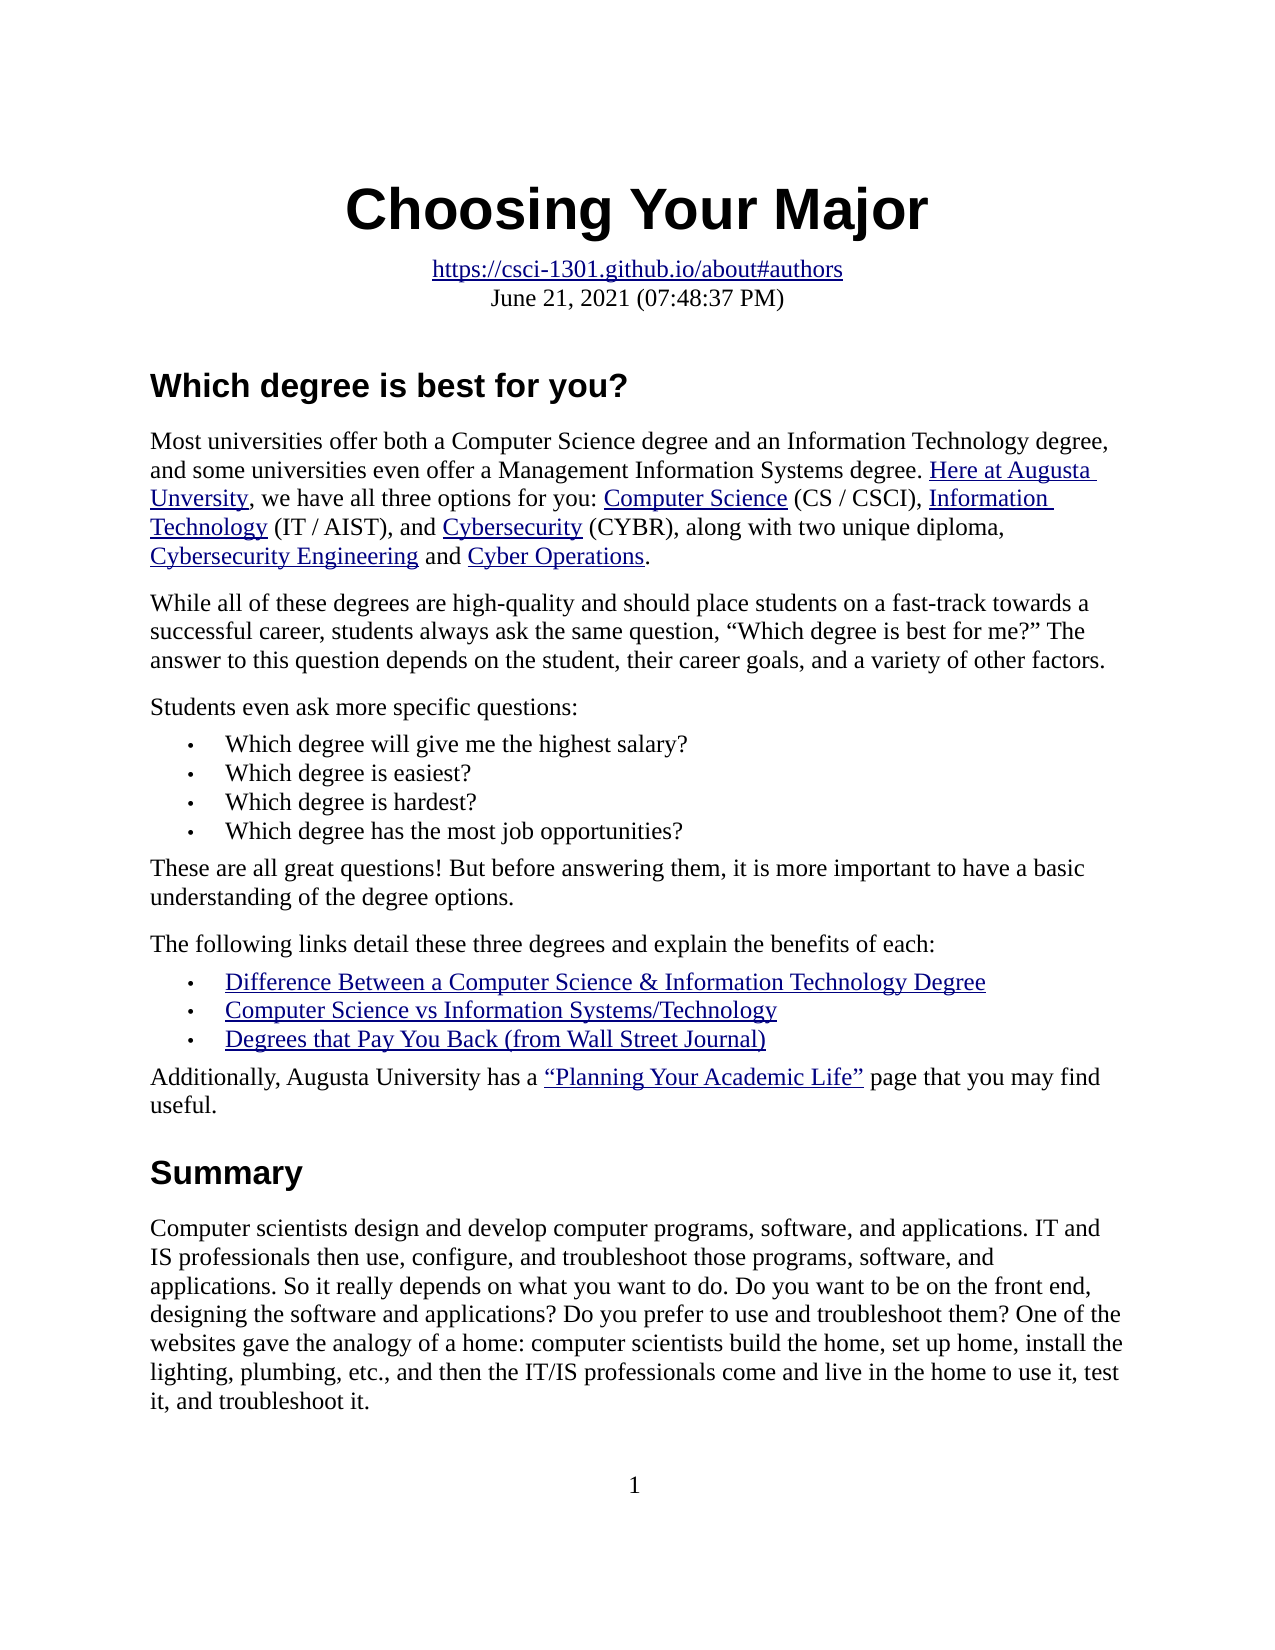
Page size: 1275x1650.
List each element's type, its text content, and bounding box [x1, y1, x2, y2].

list Degrees that Pay You Back (from Wall Street Journal) [187, 1024, 1125, 1053]
text The following links detail these three degrees and explain the benefits of each: [150, 929, 1125, 958]
list Which degree has the most job opportunities? [187, 816, 1125, 844]
list Difference Between a Computer Science & Information Technology Degree [187, 967, 1125, 995]
text https://csci-1301.github.io/about#authors [150, 254, 1125, 283]
list Computer Science vs Information Systems/Technology [187, 995, 1125, 1024]
text Most universities offer both a Computer Science degree and an Information Technology degree, and some universities even offer a Management Information Systems degree. Here at Augusta Unversity, we have all three options for you: Computer Science (CS / CSCI), Information Technology (IT / AIST), and Cybersecurity (CYBR), along with two unique diploma, Cybersecurity Engineering and Cyber Operations. [150, 426, 1125, 570]
subtitle Summary [150, 1153, 1125, 1192]
text Computer scientists design and develop computer programs, software, and applications. IT and IS professionals then use, configure, and troubleshoot those programs, software, and applications. So it really depends on what you want to do. Do you want to be on the front end, designing the software and applications? Do you prefer to use and troubleshoot them? One of the websites gave the analogy of a home: computer scientists build the home, set up home, install the lighting, plumbing, etc., and then the IT/IS professionals come and live in the home to use it, test it, and troubleshoot it. [150, 1213, 1125, 1414]
list Which degree is easiest? [187, 758, 1125, 787]
text Additionally, Augusta University has a “Planning Your Academic Life” page that you may find useful. [150, 1062, 1125, 1119]
subtitle Which degree is best for you? [150, 366, 1125, 404]
text These are all great questions! But before answering them, it is more important to have a basic understanding of the degree options. [150, 853, 1125, 911]
list Which degree will give me the highest salary? [187, 729, 1125, 758]
list Which degree is hardest? [187, 787, 1125, 816]
title Choosing Your Major [150, 175, 1125, 242]
text While all of these degrees are high-quality and should place students on a fast-track towards a successful career, students always ask the same question, “Which degree is best for me?” The answer to this question depends on the student, their career goals, and a variety of other factors. [150, 588, 1125, 674]
text Students even ask more specific questions: [150, 692, 1125, 721]
text June 21, 2021 (07:48:37 PM) [150, 283, 1125, 312]
